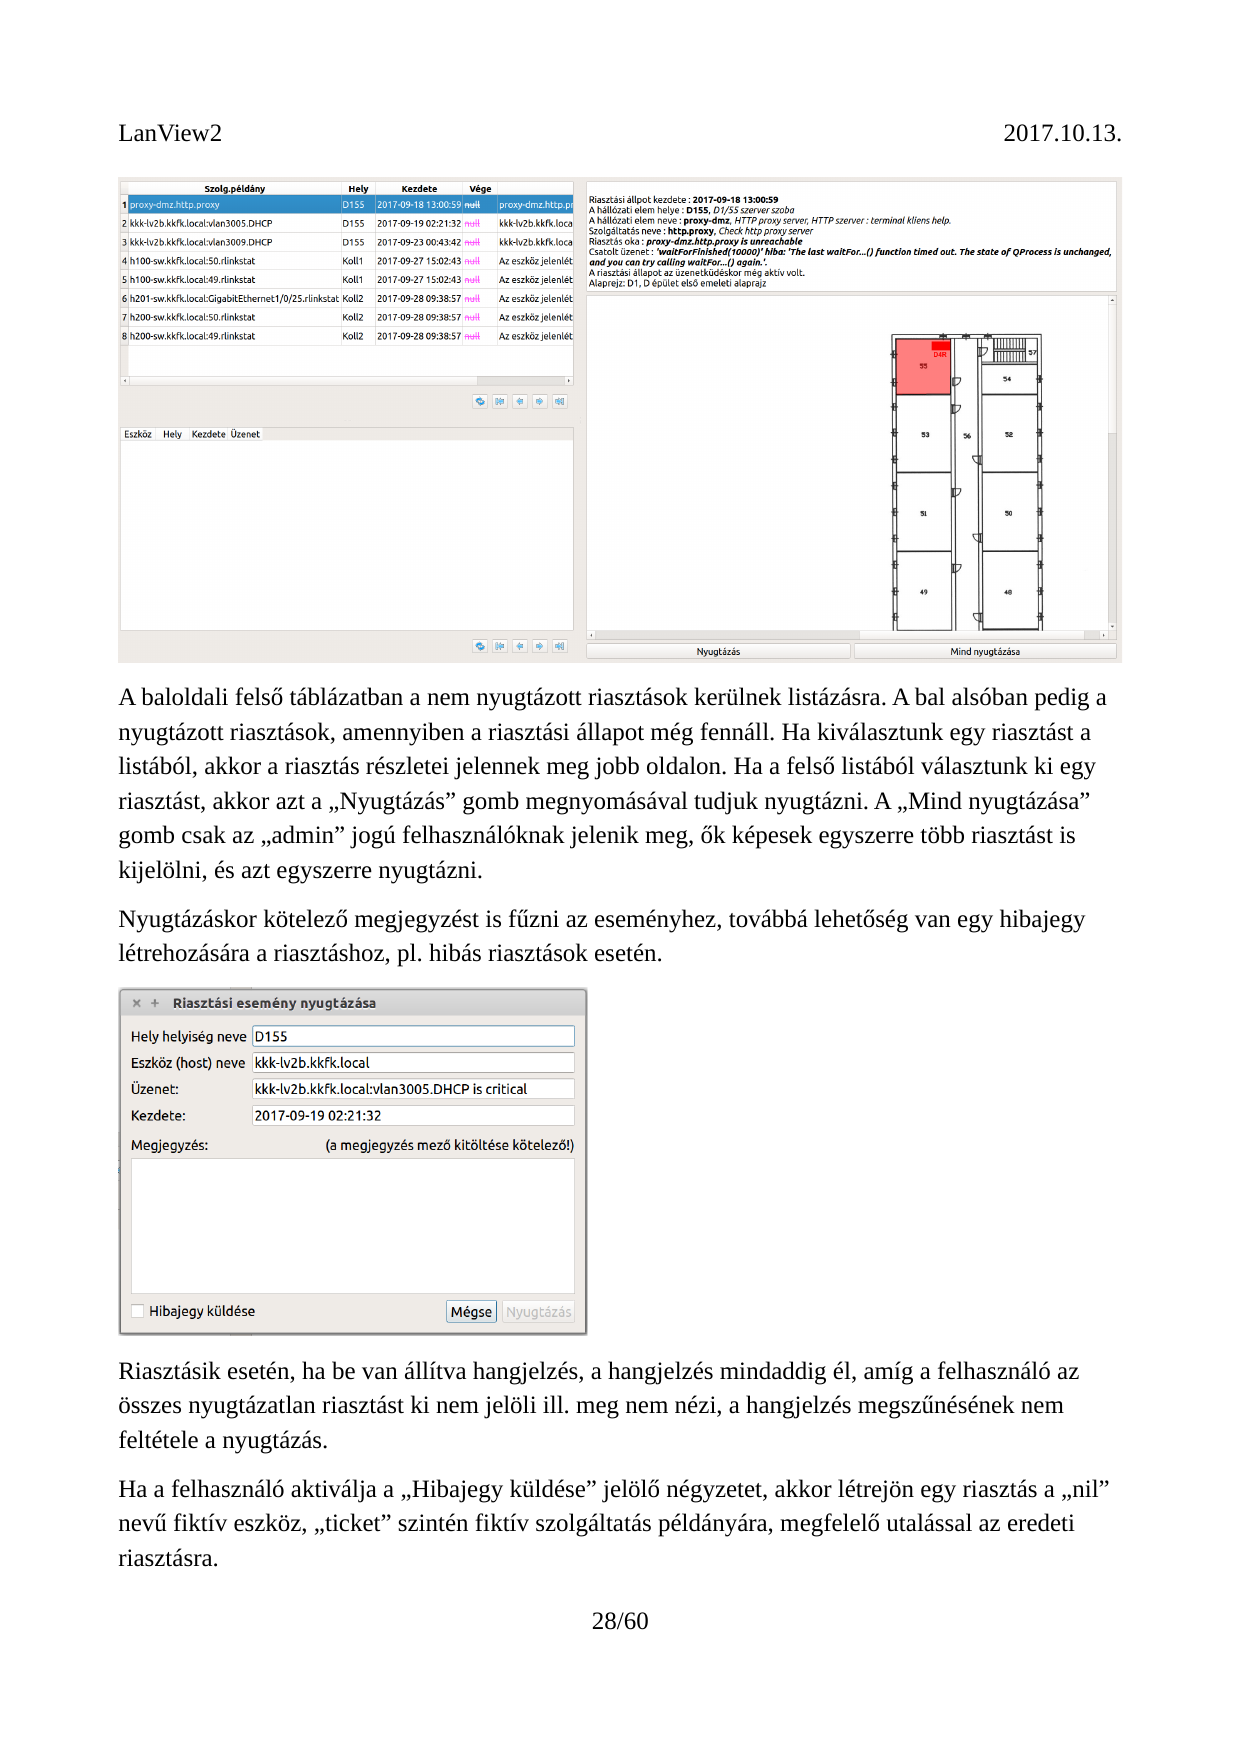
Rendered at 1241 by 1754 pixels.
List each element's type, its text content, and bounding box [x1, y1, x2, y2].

text Ha a felhasználó aktiválja a „Hibajegy küldése” jelölő négyzetet, akkor létrejön egy riasztás a „nil” nevű fiktív eszköz, „ticket” szintén fiktív szolgáltatás példányára, megfelelő utalással az eredeti riasztásra. [118, 1474, 1122, 1572]
picture [118, 987, 588, 1336]
picture [118, 177, 1123, 663]
text A baloldali felső táblázatban a nem nyugtázott riasztások kerülnek listázásra. A bal alsóban pedig a nyugtázott riasztások, amennyiben a riasztási állapot még fennáll. Ha kiválasztunk egy riasztást a listából, akkor a riasztás részletei jelennek meg jobb oldalon. Ha a felső listából választunk ki egy riasztást, akkor azt a „Nyugtázás” gomb megnyomásával tudjuk nyugtázni. A „Mind nyugtázása” gomb csak az „admin” jogú felhasználóknak jelenik meg, ők képesek egyszerre több riasztást is kijelölni, és azt egyszerre nyugtázni. [118, 682, 1122, 884]
text Riasztásik esetén, ha be van állítva hangjelzés, a hangjelzés mindaddig él, amíg a felhasználó az összes nyugtázatlan riasztást ki nem jelöli ill. meg nem nézi, a hangjelzés megszűnésének nem feltétele a nyugtázás. [118, 1356, 1122, 1453]
text Nyugtázáskor kötelező megjegyzést is fűzni az eseményhez, továbbá lehetőség van egy hibajegy létrehozására a riasztáshoz, pl. hibás riasztások esetén. [118, 904, 1122, 967]
